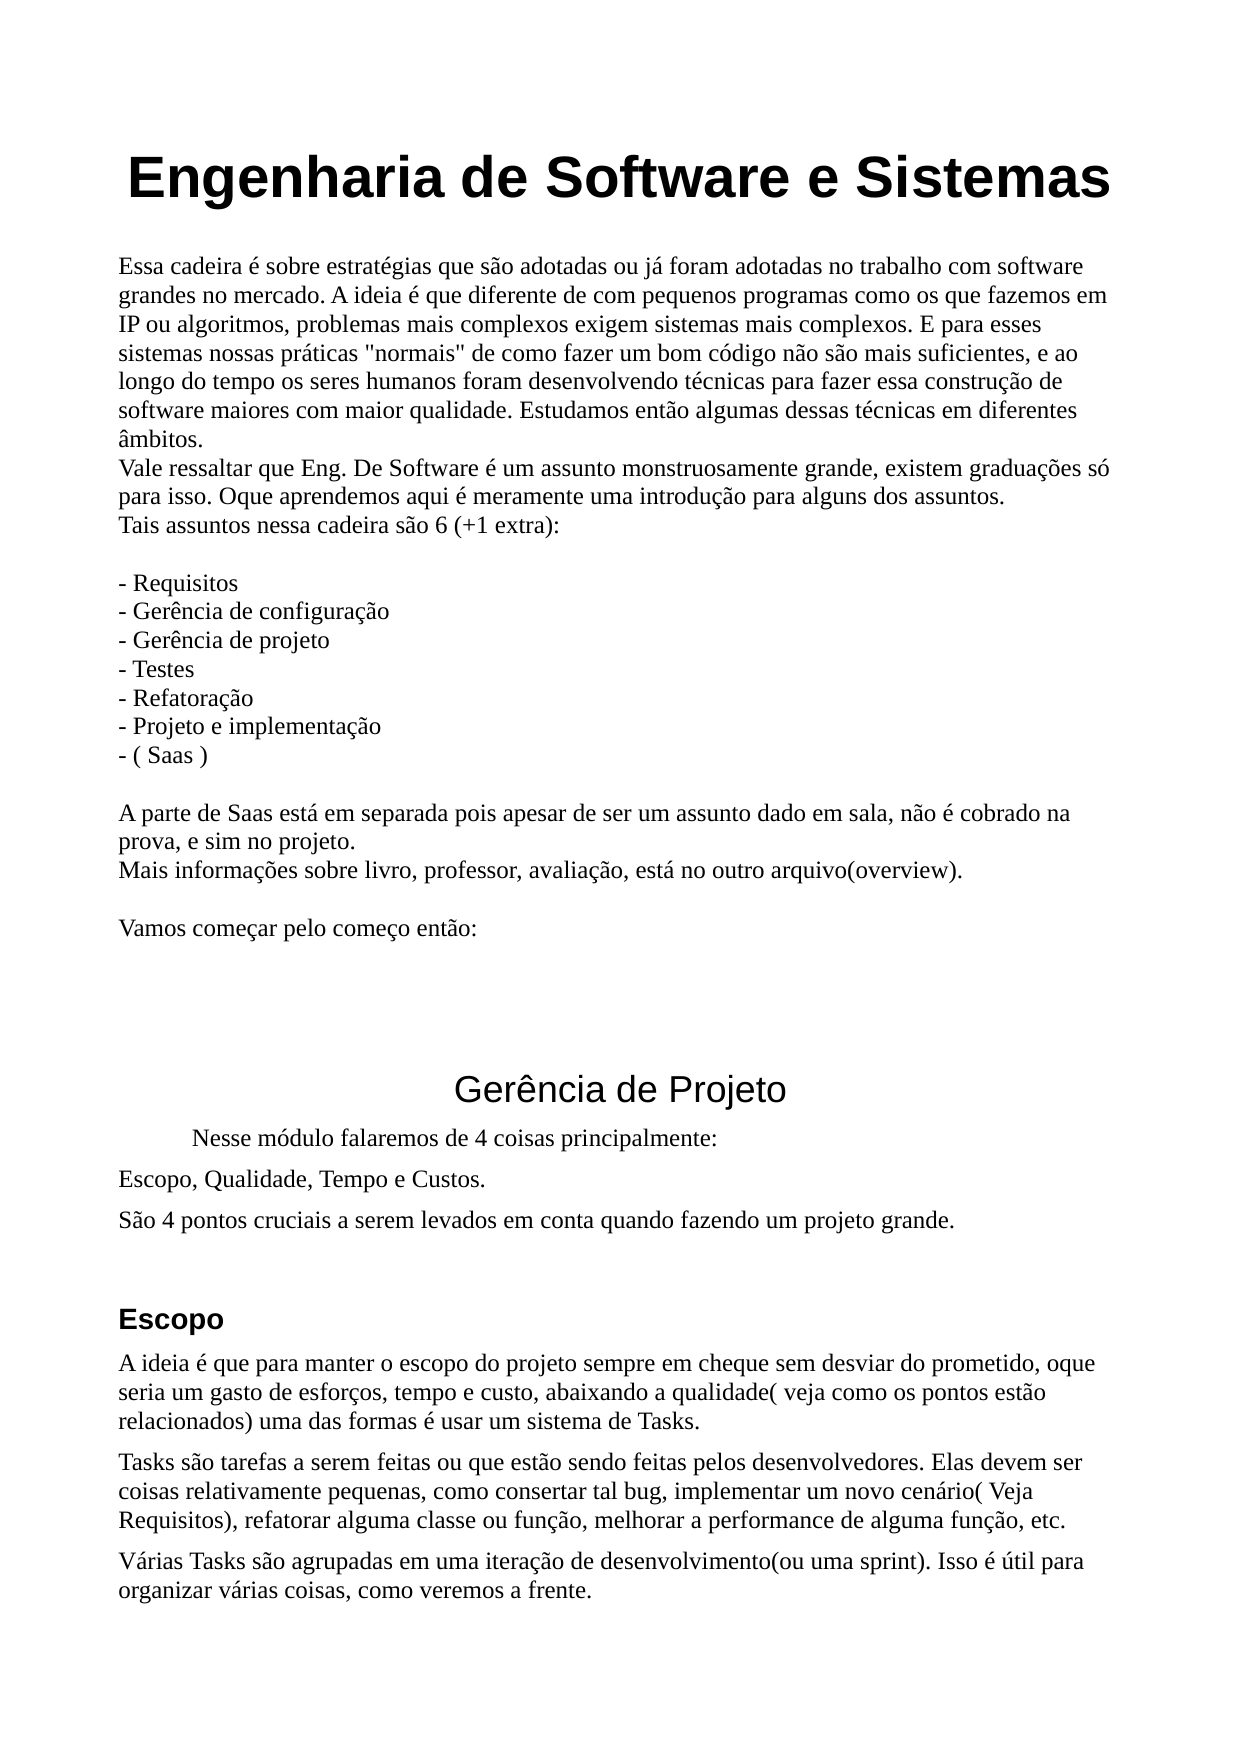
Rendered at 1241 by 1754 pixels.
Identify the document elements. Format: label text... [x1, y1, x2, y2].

text Essa cadeira é sobre estratégias que são adotadas ou já foram adotadas no trabalho com software grandes no mercado. A ideia é que diferente de com pequenos programas como os que fazemos em IP ou algoritmos, problemas mais complexos exigem sistemas mais complexos. E para esses sistemas nossas práticas "normais" de como fazer um bom código não são mais suficientes, e ao longo do tempo os seres humanos foram desenvolvendo técnicas para fazer essa construção de software maiores com maior qualidade. Estudamos então algumas dessas técnicas em diferentes âmbitos. [118, 251, 1122, 453]
text A parte de Saas está em separada pois apesar de ser um assunto dado em sala, não é cobrado na prova, e sim no projeto. [118, 798, 1122, 855]
text - Requisitos [118, 568, 1122, 596]
subtitle Gerência de Projeto [118, 1067, 1122, 1110]
text - ( Saas ) [118, 740, 1122, 769]
text São 4 pontos cruciais a serem levados em conta quando fazendo um projeto grande. [118, 1205, 1122, 1234]
text Vamos começar pelo começo então: [118, 913, 1122, 941]
text - Refatoração [118, 683, 1122, 711]
text Tasks são tarefas a serem feitas ou que estão sendo feitas pelos desenvolvedores. Elas devem ser coisas relativamente pequenas, como consertar tal bug, implementar um novo cenário( Veja Requisitos), refatorar alguma classe ou função, melhorar a performance de alguma função, etc. [118, 1447, 1122, 1533]
text Nesse módulo falaremos de 4 coisas principalmente: [118, 1123, 1122, 1151]
text - Projeto e implementação [118, 711, 1122, 740]
subtitle Escopo [118, 1302, 1122, 1336]
text Tais assuntos nessa cadeira são 6 (+1 extra): [118, 510, 1122, 539]
text Vale ressaltar que Eng. De Software é um assunto monstruosamente grande, existem graduações só para isso. Oque aprendemos aqui é meramente uma introdução para alguns dos assuntos. [118, 453, 1122, 510]
text - Gerência de configuração [118, 596, 1122, 625]
text A ideia é que para manter o escopo do projeto sempre em cheque sem desviar do prometido, oque seria um gasto de esforços, tempo e custo, abaixando a qualidade( veja como os pontos estão relacionados) uma das formas é usar um sistema de Tasks. [118, 1348, 1122, 1435]
text Várias Tasks são agrupadas em uma iteração de desenvolvimento(ou uma sprint). Isso é útil para organizar várias coisas, como veremos a frente. [118, 1546, 1122, 1603]
text Mais informações sobre livro, professor, avaliação, está no outro arquivo(overview). [118, 855, 1122, 884]
text - Gerência de projeto [118, 625, 1122, 654]
title Engenharia de Software e Sistemas [118, 143, 1122, 210]
text Escopo, Qualidade, Tempo e Custos. [118, 1164, 1122, 1193]
text - Testes [118, 654, 1122, 683]
